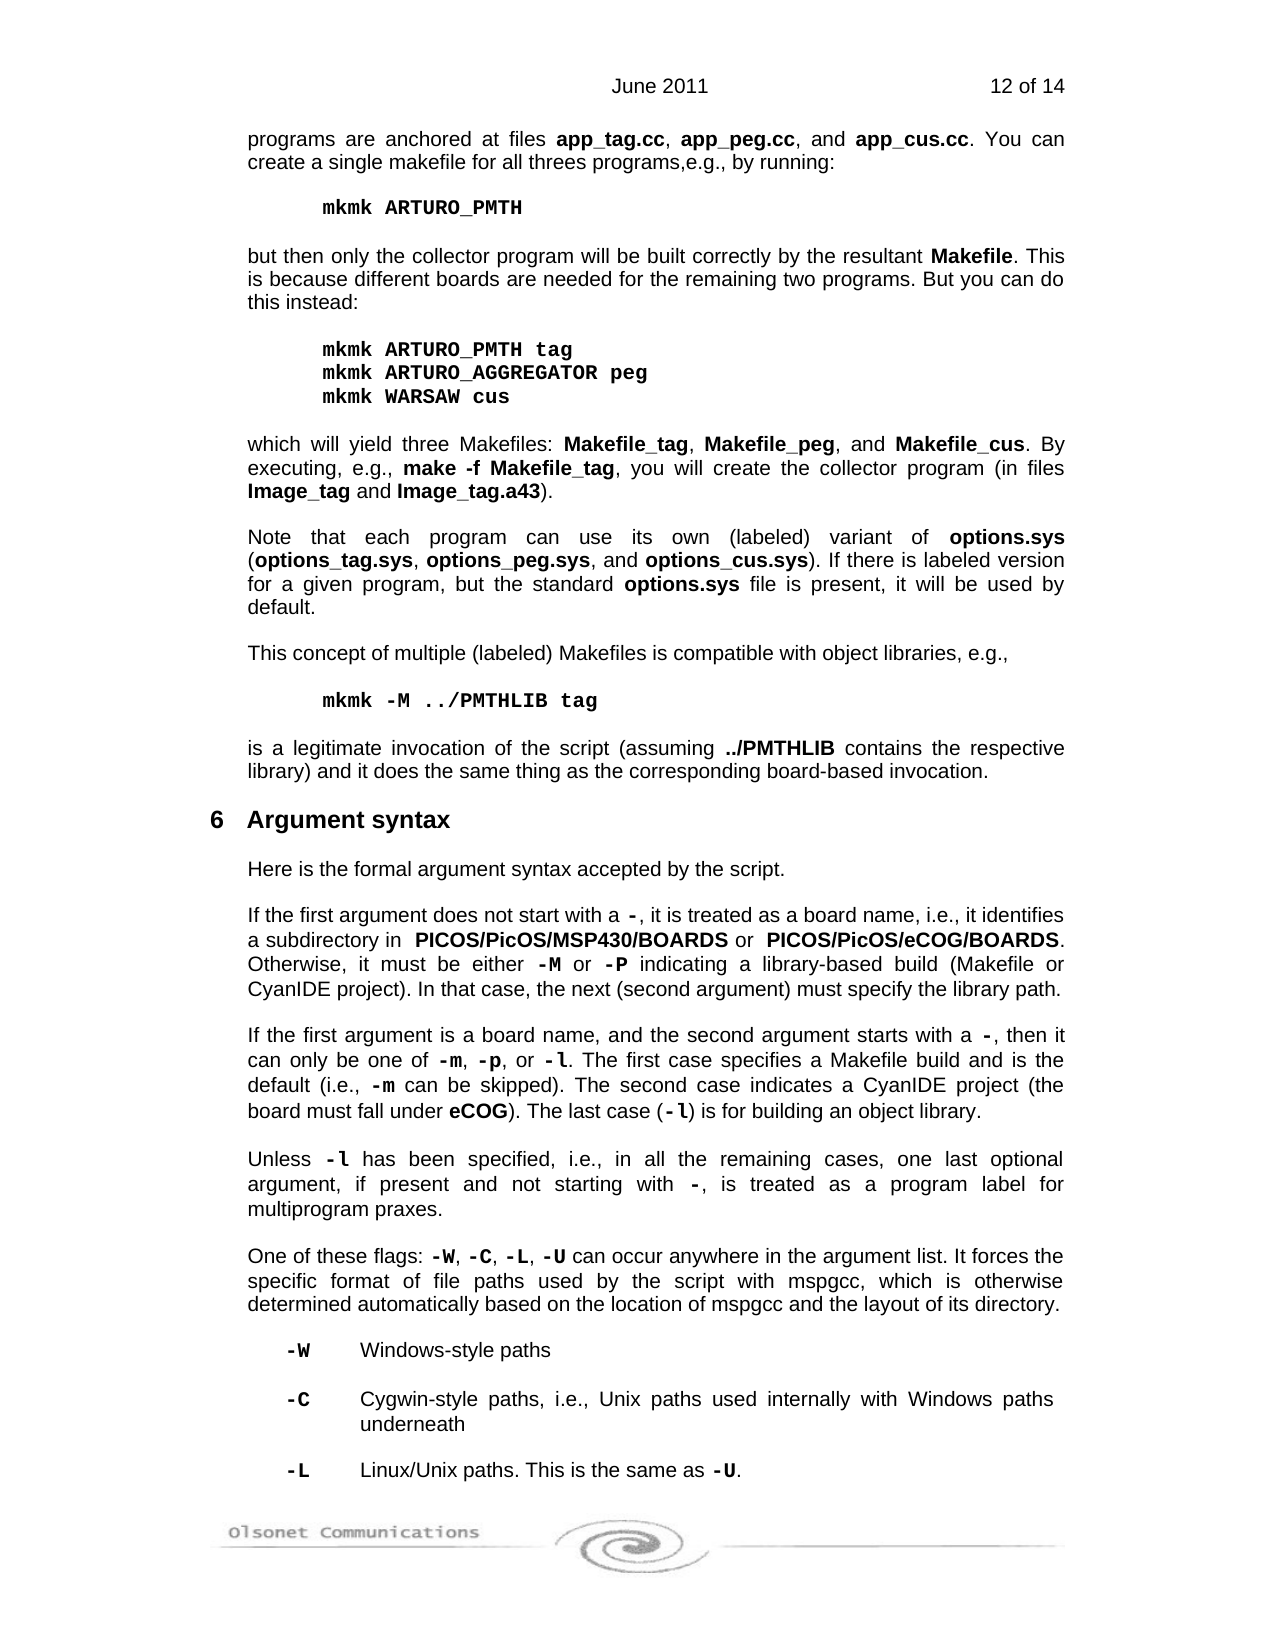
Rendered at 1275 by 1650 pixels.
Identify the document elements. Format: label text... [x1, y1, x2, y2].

text is a legitimate invocation of the script (assuming ../PMTHLIB contains the respective library) and it does the same thing as the corresponding board-based invocation. [247, 737, 1065, 783]
text mkmk ARTURO_AGGREGATOR peg [247, 362, 1065, 386]
text -W Windows-style paths [285, 1339, 1065, 1364]
text -C Cygwin-style paths, i.e., Unix paths used internally with Windows paths underneath [285, 1387, 1065, 1436]
text mkmk WARSAW cus [247, 386, 1065, 409]
text Here is the formal argument syntax accepted by the script. [247, 857, 1065, 881]
subtitle Argument syntax [210, 806, 1065, 834]
text mkmk -M ../PMTHLIB tag [247, 688, 1065, 713]
text mkmk ARTURO_PMTH [247, 197, 1065, 221]
text If the first argument is a board name, and the second argument starts with a -, then it can only be one of -m, -p, or -l. The first case specifies a Makefile build and is the default (i.e., -m can be skipped). The second case indicates a CyanIDE project (the board must fall under eCOG). The last case (-l) is for building an object library. [247, 1024, 1065, 1124]
text One of these flags: -W, -C, -L, -U can occur anywhere in the argument list. It forces the specific format of file paths used by the script with mspgcc, which is otherwise determined automatically based on the location of mspgcc and the layout of its directory. [247, 1244, 1065, 1316]
picture [210, 1504, 1065, 1596]
text which will yield three Makefiles: Makefile_tag, Makefile_peg, and Makefile_cus. By executing, e.g., make -f Makefile_tag, you will create the collector program (in files Image_tag and Image_tag.a43). [247, 433, 1065, 502]
text Note that each program can use its own (labeled) variant of options.sys (options_tag.sys, options_peg.sys, and options_cus.sys). If there is labeled version for a given program, but the standard options.sys file is present, it will be used by default. [247, 526, 1065, 619]
text If the first argument does not start with a -, it is treated as a board name, i.e., it identifies a subdirectory in PICOS/PicOS/MSP430/BOARDS or PICOS/PicOS/eCOG/BOARDS. Otherwise, it must be either -M or -P indicating a library-based build (Makefile or CyanIDE project). In that case, the next (second argument) must specify the library path. [247, 904, 1065, 1001]
text but then only the collector program will be built correctly by the resultant Makefile. This is because different boards are needed for the remaining two programs. But you can do this instead: [247, 244, 1065, 314]
text -L Linux/Unix paths. This is the same as -U. [285, 1459, 1065, 1484]
text Unless -l has been specified, i.e., in all the remaining cases, one last optional argument, if present and not starting with -, is treated as a program label for multiprogram praxes. [247, 1147, 1065, 1221]
text mkmk ARTURO_PMTH tag [247, 337, 1065, 362]
text This concept of multiple (labeled) Makefiles is compatible with object libraries, e.g., [247, 642, 1065, 665]
text programs are anchored at files app_tag.cc, app_peg.cc, and app_cus.cc. You can create a single makefile for all threes programs,e.g., by running: [247, 128, 1065, 174]
